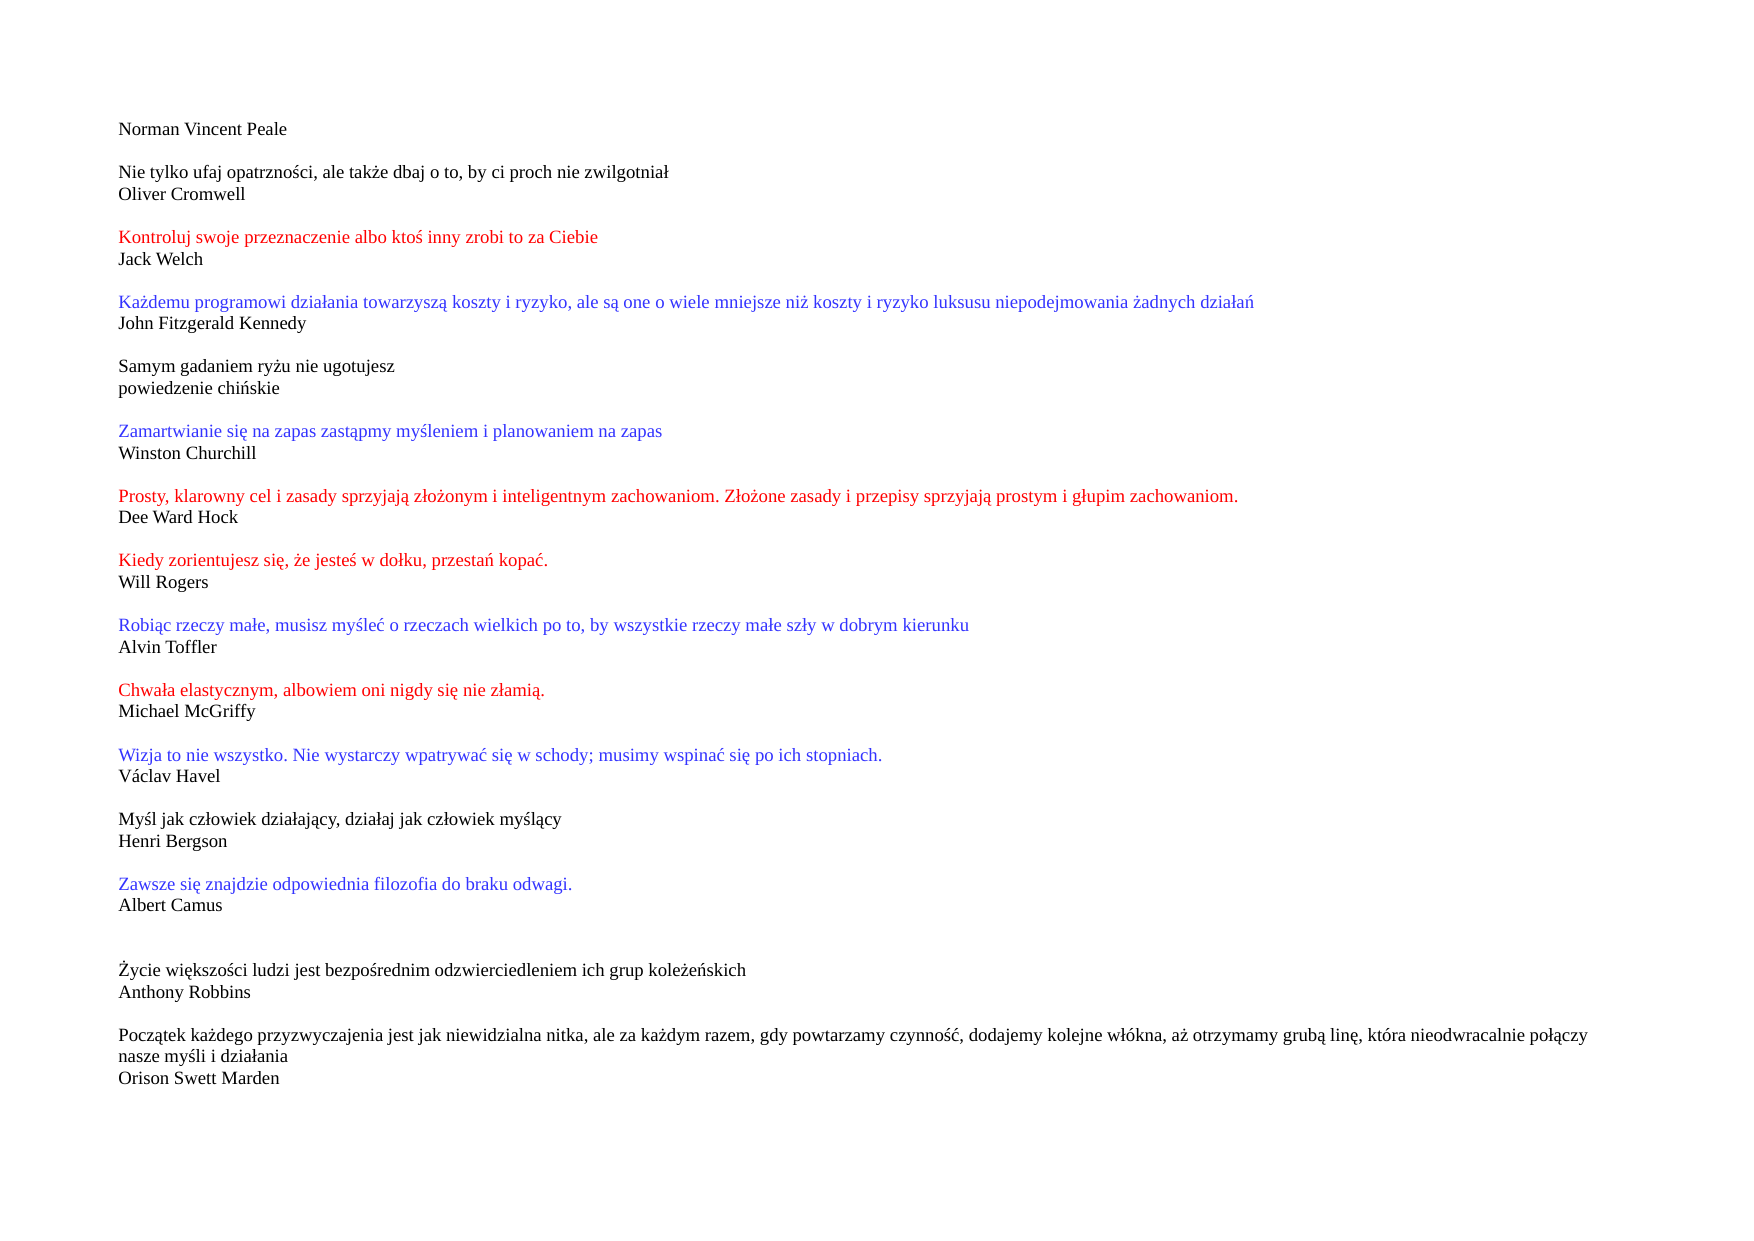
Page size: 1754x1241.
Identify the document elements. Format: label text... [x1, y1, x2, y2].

text Václav Havel [118, 765, 1636, 787]
text Michael McGriffy [118, 700, 1636, 722]
text Robiąc rzeczy małe, musisz myśleć o rzeczach wielkich po to, by wszystkie rzeczy małe szły w dobrym kierunku [118, 614, 1636, 636]
text Zamartwianie się na zapas zastąpmy myśleniem i planowaniem na zapas [118, 420, 1636, 442]
text Oliver Cromwell [118, 183, 1636, 204]
text Jack Welch [118, 247, 1636, 269]
text Każdemu programowi działania towarzyszą koszty i ryzyko, ale są one o wiele mniejsze niż koszty i ryzyko luksusu niepodejmowania żadnych działań [118, 291, 1636, 312]
text Prosty, klarowny cel i zasady sprzyjają złożonym i inteligentnym zachowaniom. Złożone zasady i przepisy sprzyjają prostym i głupim zachowaniom. [118, 485, 1636, 506]
text powiedzenie chińskie [118, 377, 1636, 398]
text Winston Churchill [118, 442, 1636, 463]
text Henri Bergson [118, 830, 1636, 851]
text Dee Ward Hock [118, 506, 1636, 528]
text Orison Swett Marden [118, 1067, 1636, 1088]
text Albert Camus [118, 894, 1636, 916]
text Samym gadaniem ryżu nie ugotujesz [118, 355, 1636, 377]
text Wizja to nie wszystko. Nie wystarczy wpatrywać się w schody; musimy wspinać się po ich stopniach. [118, 743, 1636, 765]
text Życie większości ludzi jest bezpośrednim odzwierciedleniem ich grup koleżeńskich [118, 959, 1636, 981]
text Myśl jak człowiek działający, działaj jak człowiek myślący [118, 808, 1636, 830]
text Will Rogers [118, 571, 1636, 592]
text John Fitzgerald Kennedy [118, 312, 1636, 334]
text Alvin Toffler [118, 636, 1636, 657]
text Kiedy zorientujesz się, że jesteś w dołku, przestań kopać. [118, 549, 1636, 571]
text Norman Vincent Peale [118, 118, 1636, 140]
text Anthony Robbins [118, 981, 1636, 1002]
text Zawsze się znajdzie odpowiednia filozofia do braku odwagi. [118, 873, 1636, 894]
text Początek każdego przyzwyczajenia jest jak niewidzialna nitka, ale za każdym razem, gdy powtarzamy czynność, dodajemy kolejne włókna, aż otrzymamy grubą linę, która nieodwracalnie połączy nasze myśli i działania [118, 1024, 1636, 1067]
text Kontroluj swoje przeznaczenie albo ktoś inny zrobi to za Ciebie [118, 226, 1636, 247]
text Nie tylko ufaj opatrzności, ale także dbaj o to, by ci proch nie zwilgotniał [118, 161, 1636, 183]
text Chwała elastycznym, albowiem oni nigdy się nie złamią. [118, 679, 1636, 700]
